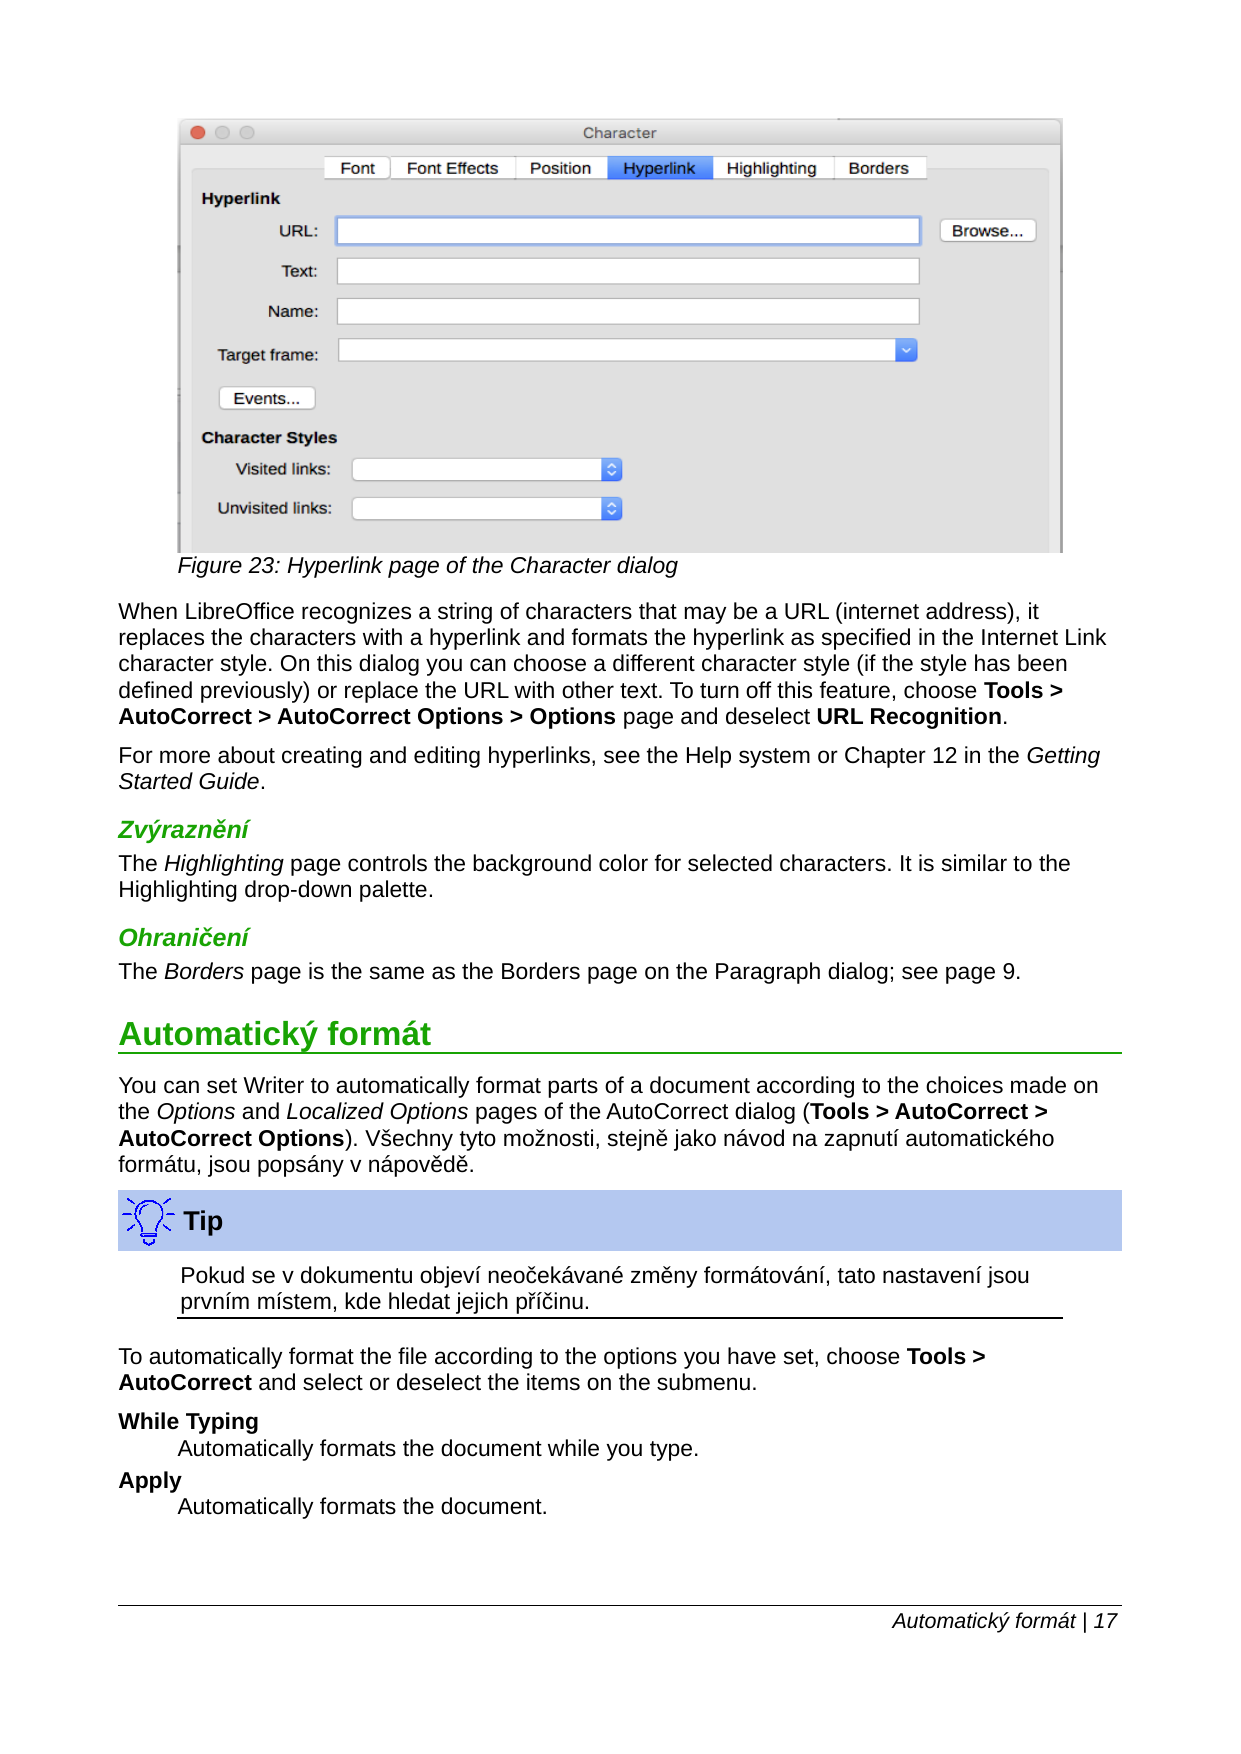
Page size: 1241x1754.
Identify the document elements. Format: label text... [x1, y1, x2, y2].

text You can set Writer to automatically format parts of a document according to the choices made on the Options and Localized Options pages of the AutoCorrect dialog (Tools > AutoCorrect > AutoCorrect Options). Všechny tyto možnosti, stejně jako návod na zapnutí automatického formátu, jsou popsány v nápovědě. [118, 1072, 1122, 1177]
subtitle Tip [118, 1190, 1122, 1251]
picture [119, 1190, 179, 1250]
text Pokud se v dokumentu objeví neočekávané změny formátování, tato nastavení jsou prvním místem, kde hledat jejich příčinu. [177, 1258, 1063, 1317]
text To automatically format the file according to the options you have set, choose Tools > AutoCorrect and select or deselect the items on the submenu. [118, 1343, 1122, 1396]
text Automatically formats the document. [177, 1493, 1122, 1519]
picture [177, 118, 1063, 553]
subtitle Zvýraznění [118, 815, 1122, 844]
text When LibreOffice recognizes a string of characters that may be a URL (internet address), it replaces the characters with a hyperlink and formats the hyperlink as specified in the Internet Link character style. On this dialog you can choose a different character style (if the style has been defined previously) or replace the URL with other text. To turn off this feature, choose Tools > AutoCorrect > AutoCorrect Options > Options page and deselect URL Recognition. [118, 598, 1122, 729]
subtitle Ohraničení [118, 923, 1122, 952]
text The Highlighting page controls the background color for selected characters. It is similar to the Highlighting drop-down palette. [118, 850, 1122, 903]
text Apply [118, 1467, 1122, 1493]
text While Typing [118, 1408, 1122, 1434]
text Figure 23: Hyperlink page of the Character dialog [177, 553, 1063, 578]
subtitle Automatický formát [118, 1014, 1122, 1052]
text For more about creating and editing hyperlinks, see the Help system or Chapter 12 in the Getting Started Guide. [118, 742, 1122, 794]
text The Borders page is the same as the Borders page on the Paragraph dialog; see page 9. [118, 958, 1122, 984]
text Automatically formats the document while you type. [177, 1434, 1122, 1461]
